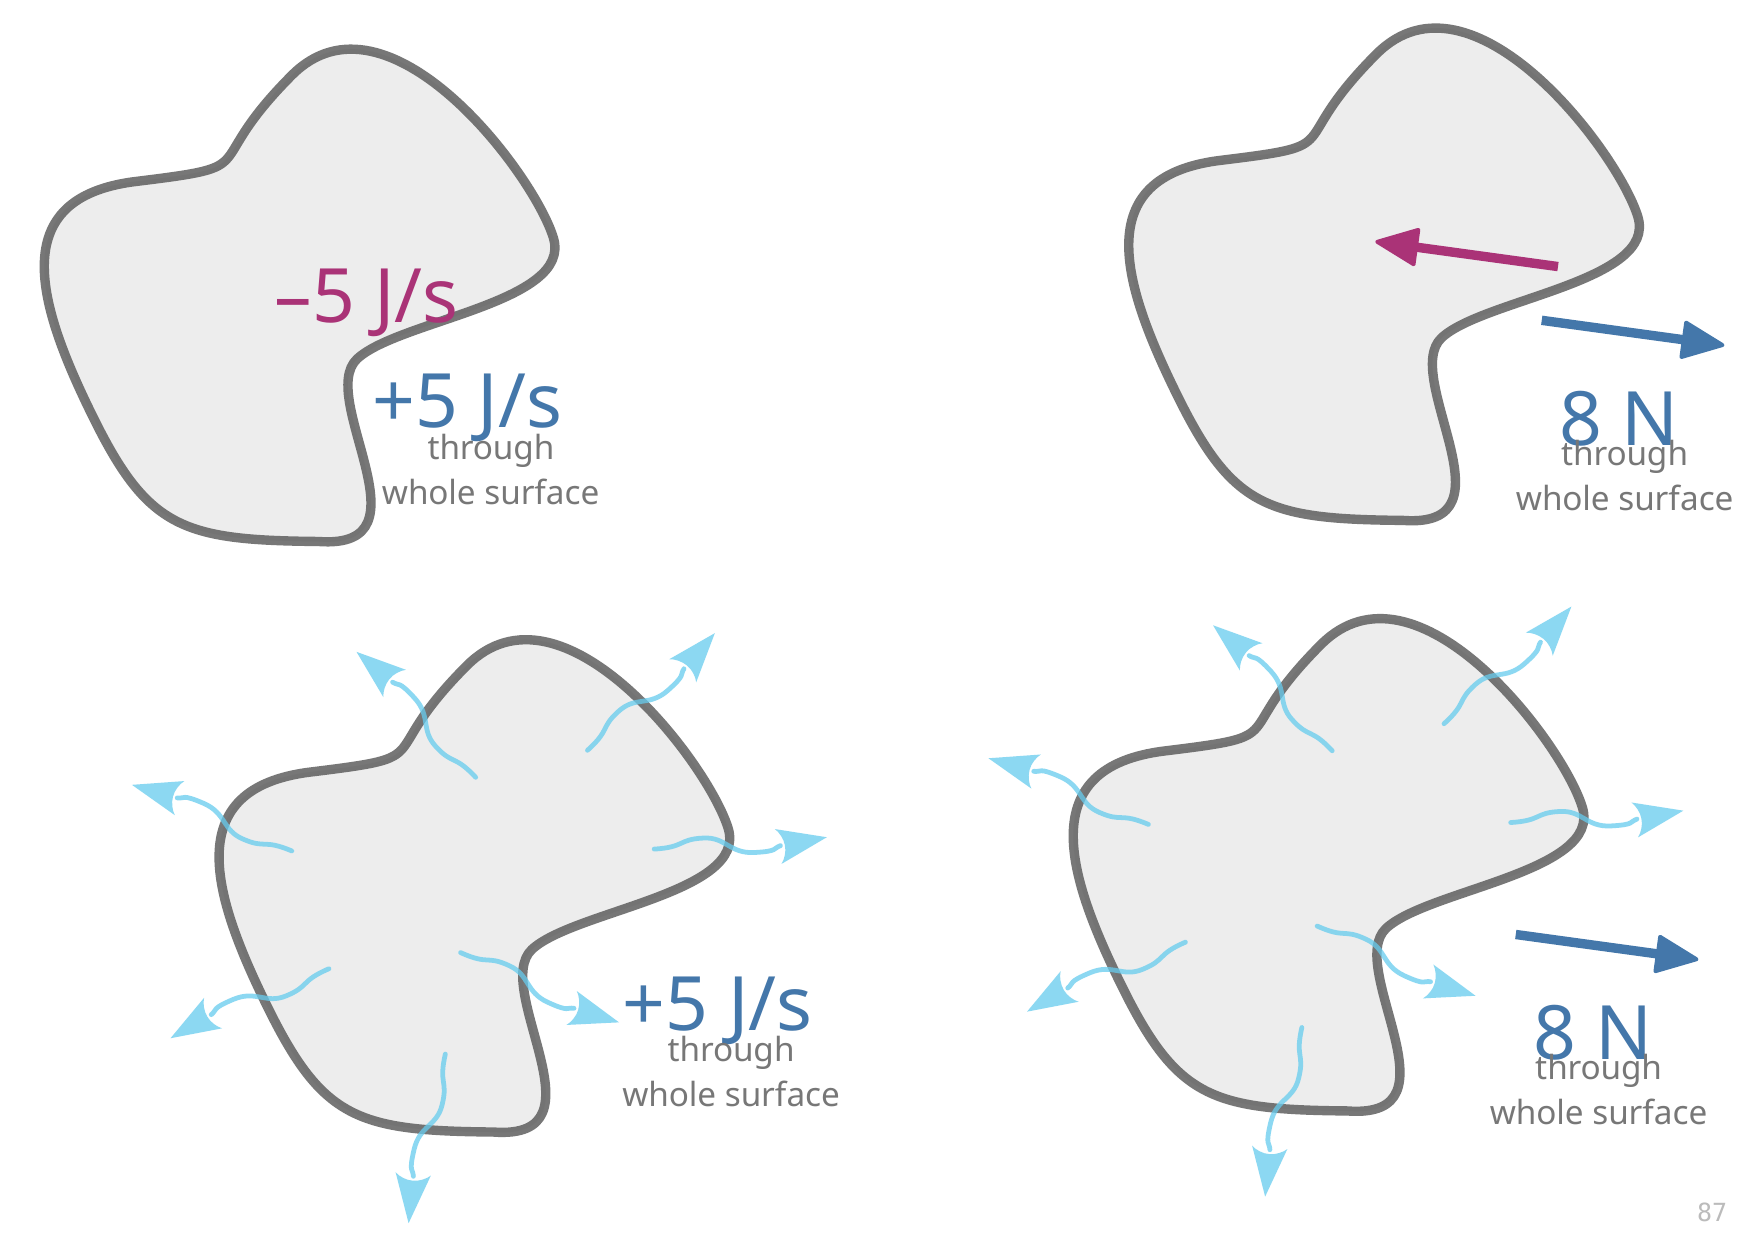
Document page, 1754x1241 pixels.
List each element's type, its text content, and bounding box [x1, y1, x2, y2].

text_box [219, 639, 730, 1133]
text_box [1128, 28, 1640, 521]
text_box through whole surface [1475, 1036, 1710, 1118]
text_box [44, 49, 555, 542]
text_box through whole surface [1501, 422, 1736, 504]
text_box +5 J/s [608, 942, 842, 1018]
text_box through whole surface [607, 1018, 843, 1100]
text_box +5 J/s [357, 340, 592, 431]
text_box 8 N [1544, 358, 1693, 422]
text_box –5 J/s [259, 234, 486, 325]
text_box [1073, 618, 1584, 1112]
text_box 8 N [1518, 972, 1667, 1036]
text_box through whole surface [367, 416, 602, 498]
